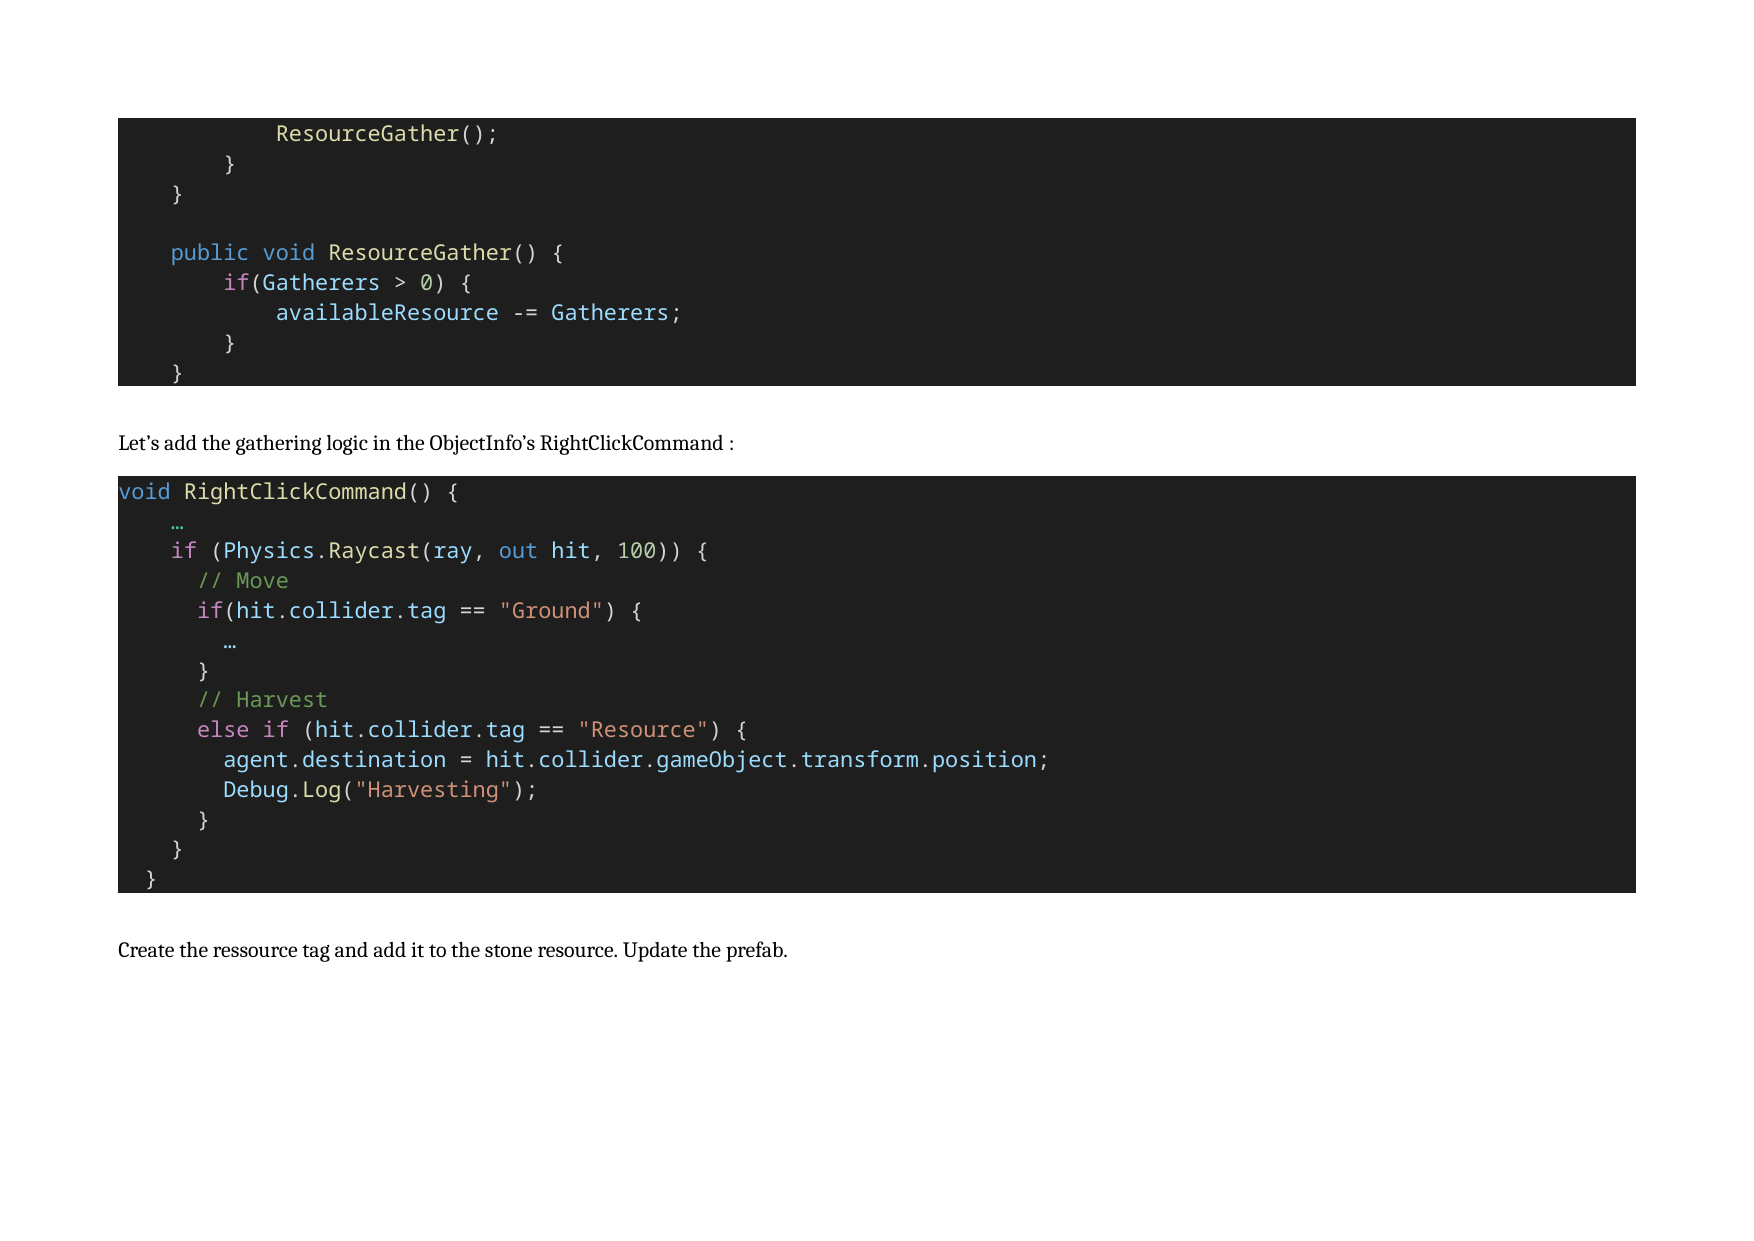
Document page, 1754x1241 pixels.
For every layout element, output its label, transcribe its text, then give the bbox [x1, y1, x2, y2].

text … [118, 506, 1636, 535]
text } [118, 178, 1636, 207]
text } [118, 863, 1636, 893]
text Create the ressource tag and add it to the stone resource. Update the prefab. [118, 938, 1636, 963]
text // Move [118, 565, 1636, 595]
text if(hit.collider.tag == "Ground") { [118, 595, 1636, 625]
text } [118, 654, 1636, 684]
text } [118, 356, 1636, 386]
text ResourceGather(); [118, 118, 1636, 148]
text } [118, 803, 1636, 833]
text void RightClickCommand() { [118, 476, 1636, 506]
text if (Physics.Raycast(ray, out hit, 100)) { [118, 535, 1636, 565]
text … [118, 625, 1636, 654]
text agent.destination = hit.collider.gameObject.transform.position; [118, 744, 1636, 774]
text Let’s add the gathering logic in the ObjectInfo’s RightClickCommand : [118, 431, 1636, 456]
text Debug.Log("Harvesting"); [118, 774, 1636, 803]
text availableResource -= Gatherers; [118, 297, 1636, 327]
text public void ResourceGather() { [118, 237, 1636, 267]
text // Harvest [118, 684, 1636, 714]
text else if (hit.collider.tag == "Resource") { [118, 714, 1636, 744]
text } [118, 833, 1636, 863]
text if(Gatherers > 0) { [118, 267, 1636, 297]
text } [118, 148, 1636, 178]
text } [118, 327, 1636, 356]
